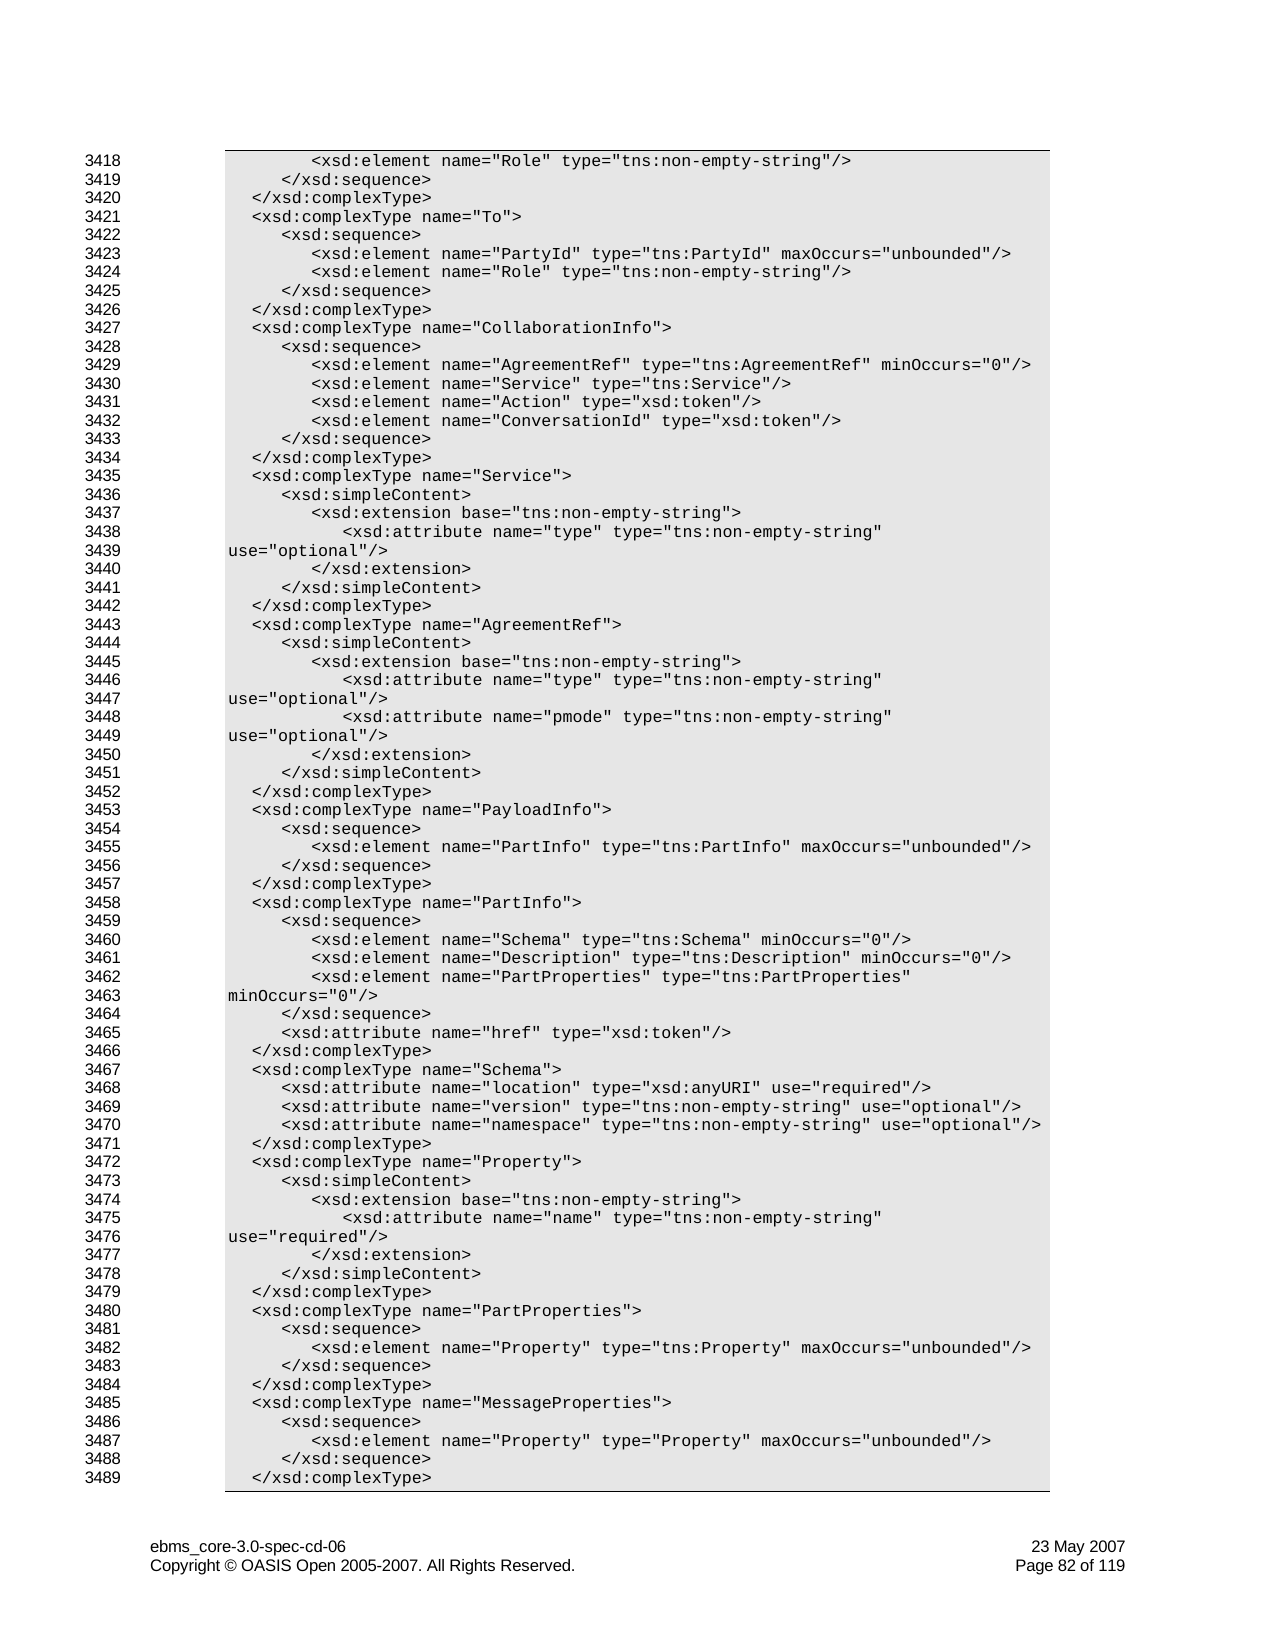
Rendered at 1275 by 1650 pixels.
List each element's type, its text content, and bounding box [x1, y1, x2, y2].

text <xsd:attribute name="location" type="xsd:anyURI" use="required"/> [225, 1077, 1050, 1096]
text </xsd:simpleContent> [225, 762, 1050, 780]
text </xsd:complexType> [225, 187, 1050, 206]
text <xsd:sequence> [225, 910, 1050, 929]
text <xsd:element name="Role" type="tns:non-empty-string"/> [225, 261, 1050, 280]
text </xsd:complexType> [225, 1466, 1050, 1491]
text </xsd:sequence> [225, 1448, 1050, 1466]
text <xsd:attribute name="pmode" type="tns:non-empty-string" use="optional"/> [225, 706, 1050, 743]
text </xsd:complexType> [225, 447, 1050, 465]
text <xsd:element name="PartInfo" type="tns:PartInfo" maxOccurs="unbounded"/> [225, 836, 1050, 854]
text <xsd:complexType name="To"> [225, 206, 1050, 224]
text </xsd:complexType> [225, 780, 1050, 799]
text <xsd:element name="PartyId" type="tns:PartyId" maxOccurs="unbounded"/> [225, 243, 1050, 261]
text <xsd:element name="Service" type="tns:Service"/> [225, 372, 1050, 391]
text <xsd:attribute name="namespace" type="tns:non-empty-string" use="optional"/> [225, 1114, 1050, 1133]
text <xsd:complexType name="MessageProperties"> [225, 1392, 1050, 1411]
text </xsd:complexType> [225, 873, 1050, 892]
text <xsd:simpleContent> [225, 1170, 1050, 1188]
text </xsd:simpleContent> [225, 1262, 1050, 1281]
text <xsd:sequence> [225, 335, 1050, 354]
text </xsd:complexType> [225, 1281, 1050, 1299]
text <xsd:extension base="tns:non-empty-string"> [225, 651, 1050, 669]
text </xsd:sequence> [225, 280, 1050, 298]
text <xsd:complexType name="Property"> [225, 1151, 1050, 1170]
text <xsd:element name="ConversationId" type="xsd:token"/> [225, 409, 1050, 428]
text <xsd:complexType name="Service"> [225, 465, 1050, 484]
text <xsd:element name="Role" type="tns:non-empty-string"/> [225, 151, 1050, 168]
text </xsd:extension> [225, 1244, 1050, 1262]
text <xsd:element name="PartProperties" type="tns:PartProperties" minOccurs="0"/> [225, 966, 1050, 1003]
text <xsd:complexType name="PartProperties"> [225, 1299, 1050, 1318]
text <xsd:attribute name="name" type="tns:non-empty-string" use="required"/> [225, 1207, 1050, 1244]
text <xsd:element name="Action" type="xsd:token"/> [225, 391, 1050, 409]
text </xsd:sequence> [225, 1003, 1050, 1021]
text <xsd:element name="Description" type="tns:Description" minOccurs="0"/> [225, 947, 1050, 966]
text <xsd:sequence> [225, 817, 1050, 836]
text <xsd:complexType name="PayloadInfo"> [225, 799, 1050, 817]
text </xsd:extension> [225, 558, 1050, 576]
text <xsd:complexType name="PartInfo"> [225, 892, 1050, 910]
text </xsd:sequence> [225, 1355, 1050, 1374]
text </xsd:complexType> [225, 1040, 1050, 1058]
text </xsd:sequence> [225, 168, 1050, 187]
text <xsd:attribute name="type" type="tns:non-empty-string" use="optional"/> [225, 669, 1050, 706]
text </xsd:complexType> [225, 1133, 1050, 1151]
text <xsd:simpleContent> [225, 484, 1050, 502]
text </xsd:sequence> [225, 854, 1050, 873]
text </xsd:extension> [225, 743, 1050, 762]
text </xsd:complexType> [225, 1374, 1050, 1392]
text <xsd:complexType name="CollaborationInfo"> [225, 317, 1050, 335]
text <xsd:element name="Property" type="tns:Property" maxOccurs="unbounded"/> [225, 1337, 1050, 1355]
text </xsd:complexType> [225, 298, 1050, 317]
text <xsd:simpleContent> [225, 632, 1050, 651]
text <xsd:sequence> [225, 224, 1050, 243]
text <xsd:attribute name="type" type="tns:non-empty-string" use="optional"/> [225, 521, 1050, 558]
text <xsd:attribute name="version" type="tns:non-empty-string" use="optional"/> [225, 1096, 1050, 1114]
text <xsd:extension base="tns:non-empty-string"> [225, 1188, 1050, 1207]
text <xsd:complexType name="AgreementRef"> [225, 613, 1050, 632]
text <xsd:extension base="tns:non-empty-string"> [225, 502, 1050, 521]
text </xsd:simpleContent> [225, 576, 1050, 595]
text <xsd:sequence> [225, 1318, 1050, 1337]
text <xsd:element name="Property" type="Property" maxOccurs="unbounded"/> [225, 1429, 1050, 1448]
text </xsd:complexType> [225, 595, 1050, 613]
text <xsd:element name="Schema" type="tns:Schema" minOccurs="0"/> [225, 929, 1050, 947]
text <xsd:sequence> [225, 1411, 1050, 1429]
text <xsd:attribute name="href" type="xsd:token"/> [225, 1021, 1050, 1040]
text <xsd:element name="AgreementRef" type="tns:AgreementRef" minOccurs="0"/> [225, 354, 1050, 372]
text </xsd:sequence> [225, 428, 1050, 447]
text <xsd:complexType name="Schema"> [225, 1058, 1050, 1077]
